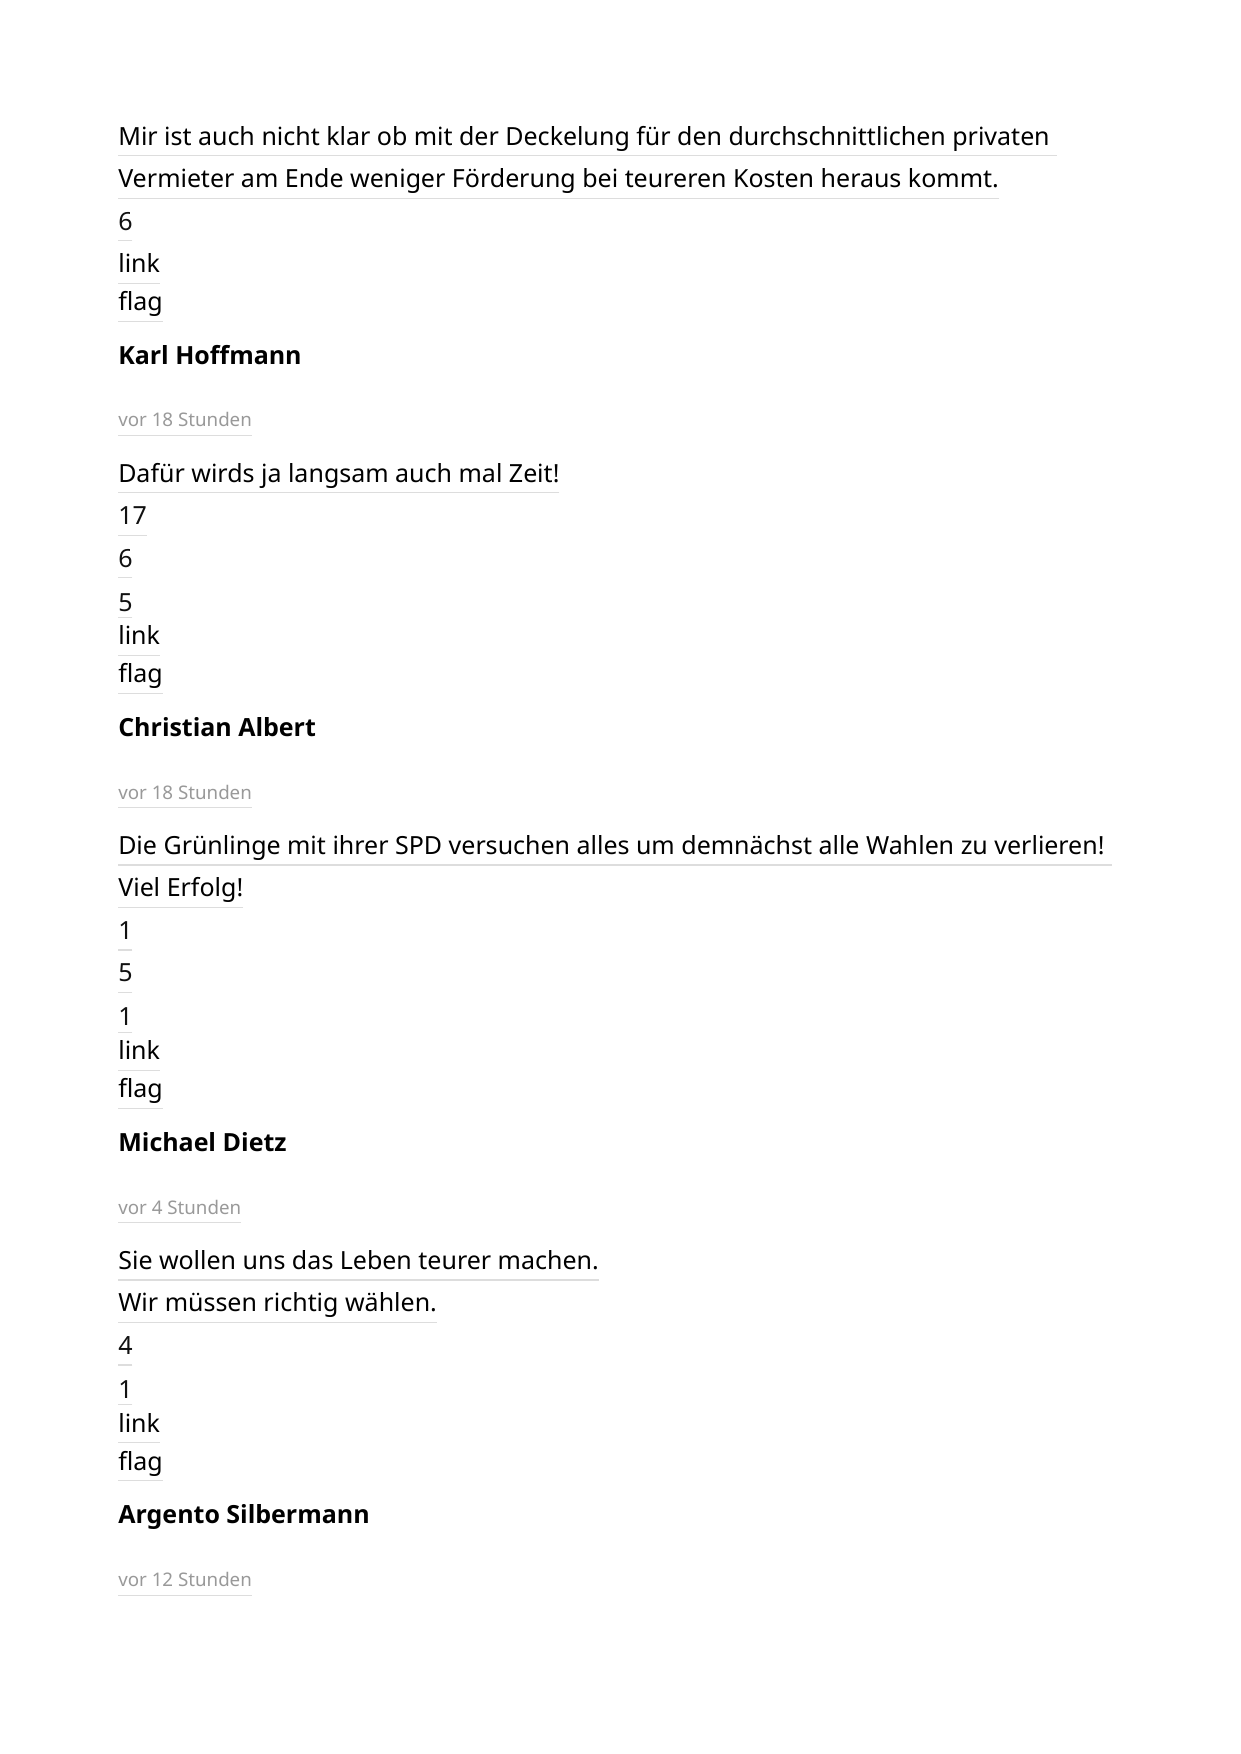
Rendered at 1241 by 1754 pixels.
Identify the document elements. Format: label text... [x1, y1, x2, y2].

text Michael Dietz [118, 1124, 1122, 1159]
text vor 18 Stunden [118, 779, 1117, 808]
text 5 [118, 583, 1122, 618]
text link [118, 1033, 1122, 1071]
text Christian Albert [118, 710, 1122, 744]
text 17 [118, 498, 1122, 536]
text Die Grünlinge mit ihrer SPD versuchen alles um demnächst alle Wahlen zu verlieren! Viel Erfolg! [118, 828, 1122, 908]
text 1 [118, 913, 1122, 951]
text 4 [118, 1327, 1122, 1366]
text 5 [118, 955, 1122, 993]
text 6 [118, 540, 1122, 578]
text vor 18 Stunden [118, 407, 1117, 436]
text flag [118, 656, 1122, 694]
text flag [118, 1443, 1122, 1481]
text link [118, 618, 1122, 656]
text 1 [118, 998, 1122, 1033]
text Mir ist auch nicht klar ob mit der Deckelung für den durchschnittlichen privaten Vermieter am Ende weniger Förderung bei teureren Kosten heraus kommt. [118, 118, 1122, 199]
text Dafür wirds ja langsam auch mal Zeit! [118, 455, 1122, 493]
text 1 [118, 1370, 1122, 1405]
text vor 4 Stunden [118, 1194, 1117, 1223]
text Sie wollen uns das Leben teurer machen. Wir müssen richtig wählen. [118, 1242, 1122, 1323]
text Argento Silbermann [118, 1497, 1122, 1531]
text vor 12 Stunden [118, 1566, 1117, 1596]
text Karl Hoffmann [118, 337, 1122, 371]
text flag [118, 284, 1122, 322]
text link [118, 246, 1122, 284]
text flag [118, 1071, 1122, 1109]
text link [118, 1405, 1122, 1443]
text 6 [118, 203, 1122, 241]
